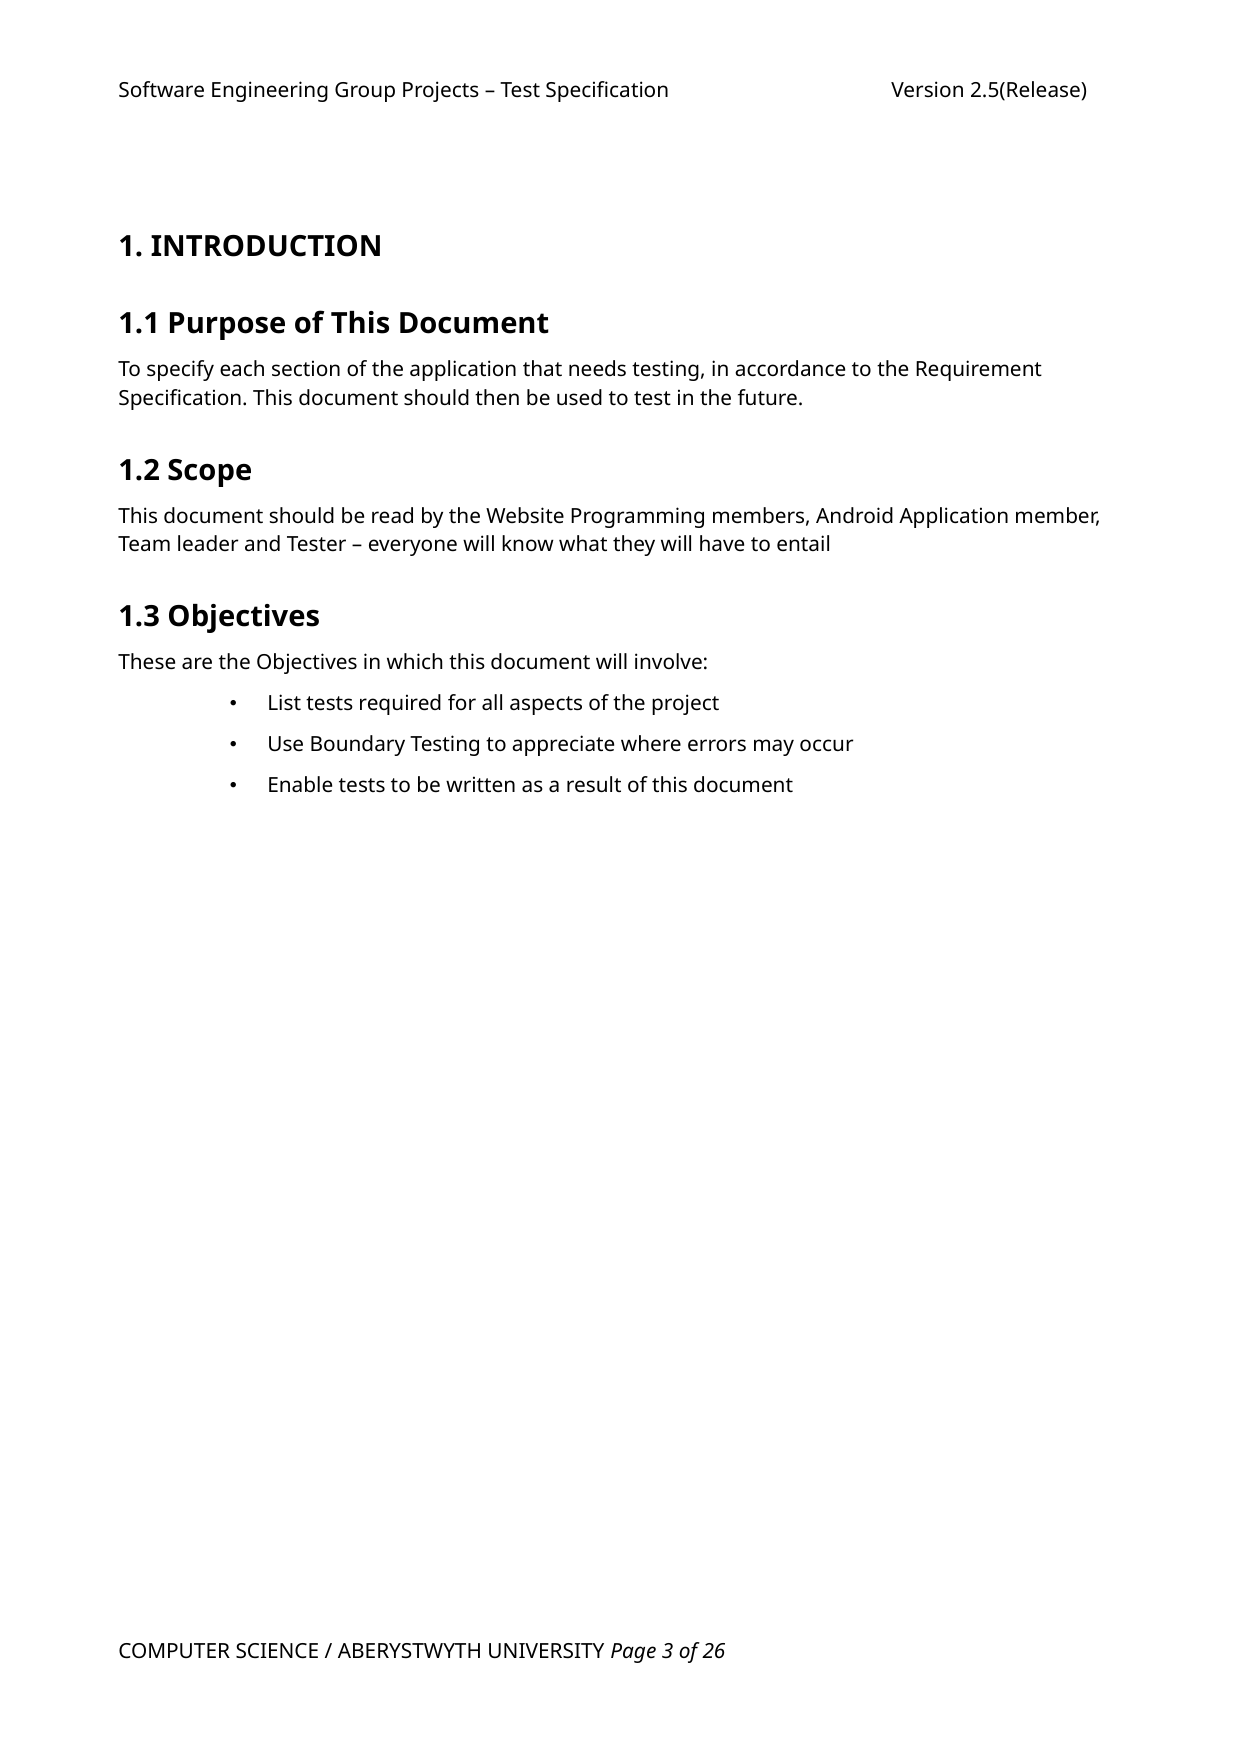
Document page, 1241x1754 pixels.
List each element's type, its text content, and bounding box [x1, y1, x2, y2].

list Enable tests to be written as a result of this document [229, 770, 1122, 799]
subtitle 1. INTRODUCTION [118, 225, 1122, 265]
text This document should be read by the Website Programming members, Android Application member, Team leader and Tester – everyone will know what they will have to entail [118, 501, 1122, 558]
subtitle 1.1 Purpose of This Document [118, 302, 1122, 342]
subtitle 1.2 Scope [118, 449, 1122, 488]
list Use Boundary Testing to appreciate where errors may occur [229, 729, 1122, 758]
text These are the Objectives in which this document will involve: [118, 647, 1122, 676]
subtitle 1.3 Objectives [118, 595, 1122, 635]
list List tests required for all aspects of the project [229, 688, 1122, 717]
text To specify each section of the application that needs testing, in accordance to the Requirement Specification. This document should then be used to test in the future. [118, 354, 1122, 411]
